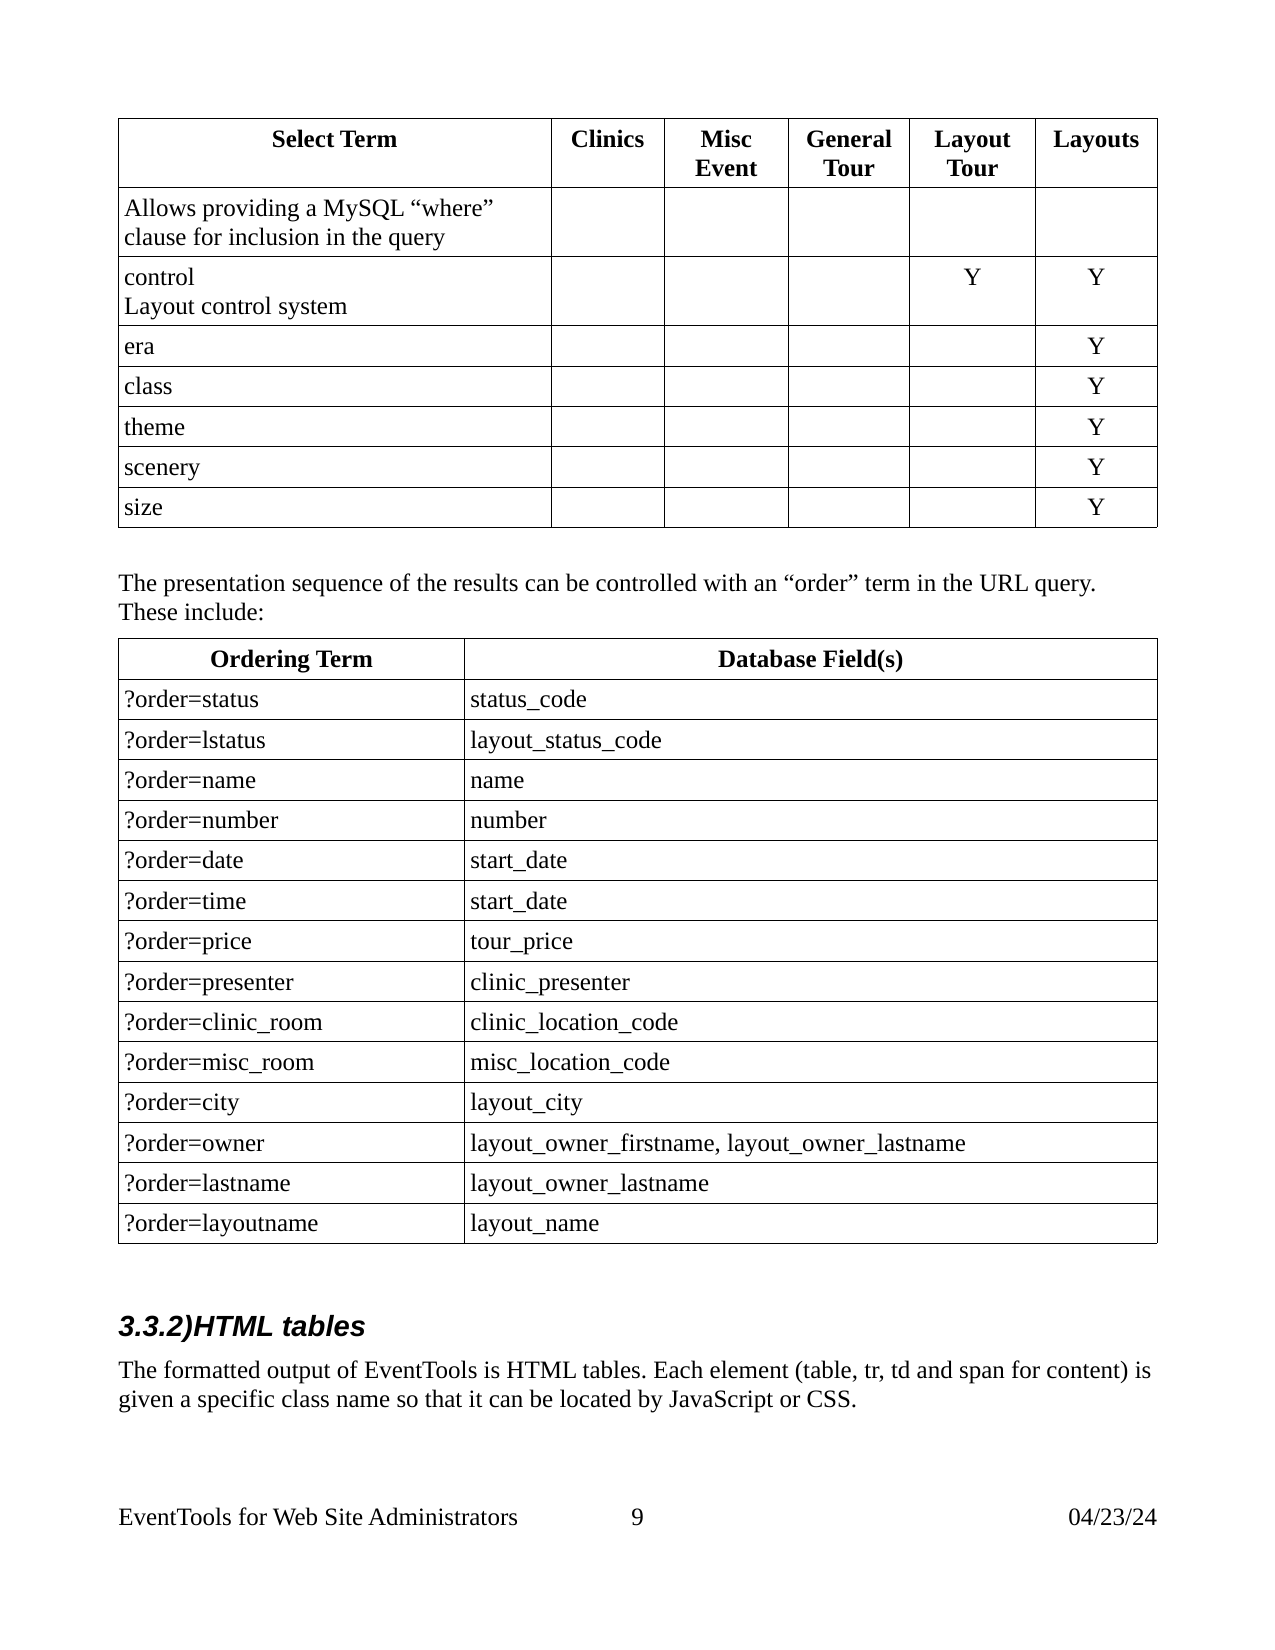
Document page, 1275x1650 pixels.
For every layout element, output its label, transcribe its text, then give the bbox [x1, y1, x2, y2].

table_cell class [119, 367, 551, 406]
table_cell [552, 367, 664, 406]
table_cell [910, 367, 1035, 406]
table_cell [910, 188, 1035, 256]
table_cell [789, 488, 909, 527]
table_cell Y [1036, 488, 1157, 527]
table_cell [789, 367, 909, 406]
table_cell size [119, 488, 551, 527]
table_cell ?order=lstatus [119, 720, 464, 759]
table_cell [665, 367, 788, 406]
table_cell ?order=name [119, 760, 464, 799]
table_cell [665, 447, 788, 487]
table_header Clinics [552, 119, 664, 187]
table_header Layouts [1036, 119, 1157, 187]
table_cell Y [1036, 326, 1157, 366]
table_cell ?order=price [119, 921, 464, 961]
table_cell [789, 407, 909, 446]
table_cell ?order=owner [119, 1123, 464, 1162]
table_cell Y [1036, 447, 1157, 487]
table_cell [789, 257, 909, 325]
table_cell [552, 257, 664, 325]
table_cell ?order=clinic_room [119, 1002, 464, 1041]
table_cell [552, 488, 664, 527]
table_cell ?order=presenter [119, 962, 464, 1001]
table_cell [665, 488, 788, 527]
table_cell [665, 188, 788, 256]
table_cell Y [1036, 257, 1157, 325]
table_cell ?order=misc_room [119, 1042, 464, 1082]
table_cell [789, 188, 909, 256]
table_cell number [465, 801, 1157, 840]
table_cell status_code [465, 680, 1157, 719]
table_cell era [119, 326, 551, 366]
table_cell control Layout control system [119, 257, 551, 325]
table_cell start_date [465, 881, 1157, 920]
table_cell theme [119, 407, 551, 446]
table_cell [910, 447, 1035, 487]
table_header Select Term [119, 119, 551, 187]
table_cell [789, 326, 909, 366]
table_cell [552, 447, 664, 487]
table_cell ?order=layoutname [119, 1204, 464, 1243]
table_cell clinic_location_code [465, 1002, 1157, 1041]
table_cell misc_location_code [465, 1042, 1157, 1082]
table_cell [552, 407, 664, 446]
table_cell layout_owner_firstname, layout_owner_lastname [465, 1123, 1157, 1162]
table_cell [552, 326, 664, 366]
table_header Misc Event [665, 119, 788, 187]
table_cell ?order=lastname [119, 1163, 464, 1203]
table_cell [665, 257, 788, 325]
table_cell [665, 407, 788, 446]
text The presentation sequence of the results can be controlled with an “order” term in the URL query. These include: [118, 568, 1157, 626]
table_cell Y [1036, 407, 1157, 446]
table_cell layout_city [465, 1083, 1157, 1122]
table_cell [552, 188, 664, 256]
table_cell Y [910, 257, 1035, 325]
table_header Ordering Term [119, 639, 464, 678]
table_cell [665, 326, 788, 366]
table_cell tour_price [465, 921, 1157, 961]
table_cell layout_owner_lastname [465, 1163, 1157, 1203]
table_cell [1036, 188, 1157, 256]
table_cell scenery [119, 447, 551, 487]
table_cell [910, 326, 1035, 366]
table_cell ?order=city [119, 1083, 464, 1122]
table_cell layout_name [465, 1204, 1157, 1243]
table_cell ?order=number [119, 801, 464, 840]
subtitle HTML tables [118, 1309, 1157, 1343]
table_cell Allows providing a MySQL “where” clause for inclusion in the query [119, 188, 551, 256]
table_cell [910, 488, 1035, 527]
table_cell [910, 407, 1035, 446]
table_cell clinic_presenter [465, 962, 1157, 1001]
table_header General Tour [789, 119, 909, 187]
table_cell start_date [465, 841, 1157, 880]
table_cell [789, 447, 909, 487]
table_cell ?order=time [119, 881, 464, 920]
text The formatted output of EventTools is HTML tables. Each element (table, tr, td and span for content) is given a specific class name so that it can be located by JavaScript or CSS. [118, 1355, 1157, 1413]
table_cell ?order=status [119, 680, 464, 719]
table_header Layout Tour [910, 119, 1035, 187]
table_cell name [465, 760, 1157, 799]
table_header Database Field(s) [465, 639, 1157, 678]
table_cell ?order=date [119, 841, 464, 880]
table_cell Y [1036, 367, 1157, 406]
table_cell layout_status_code [465, 720, 1157, 759]
